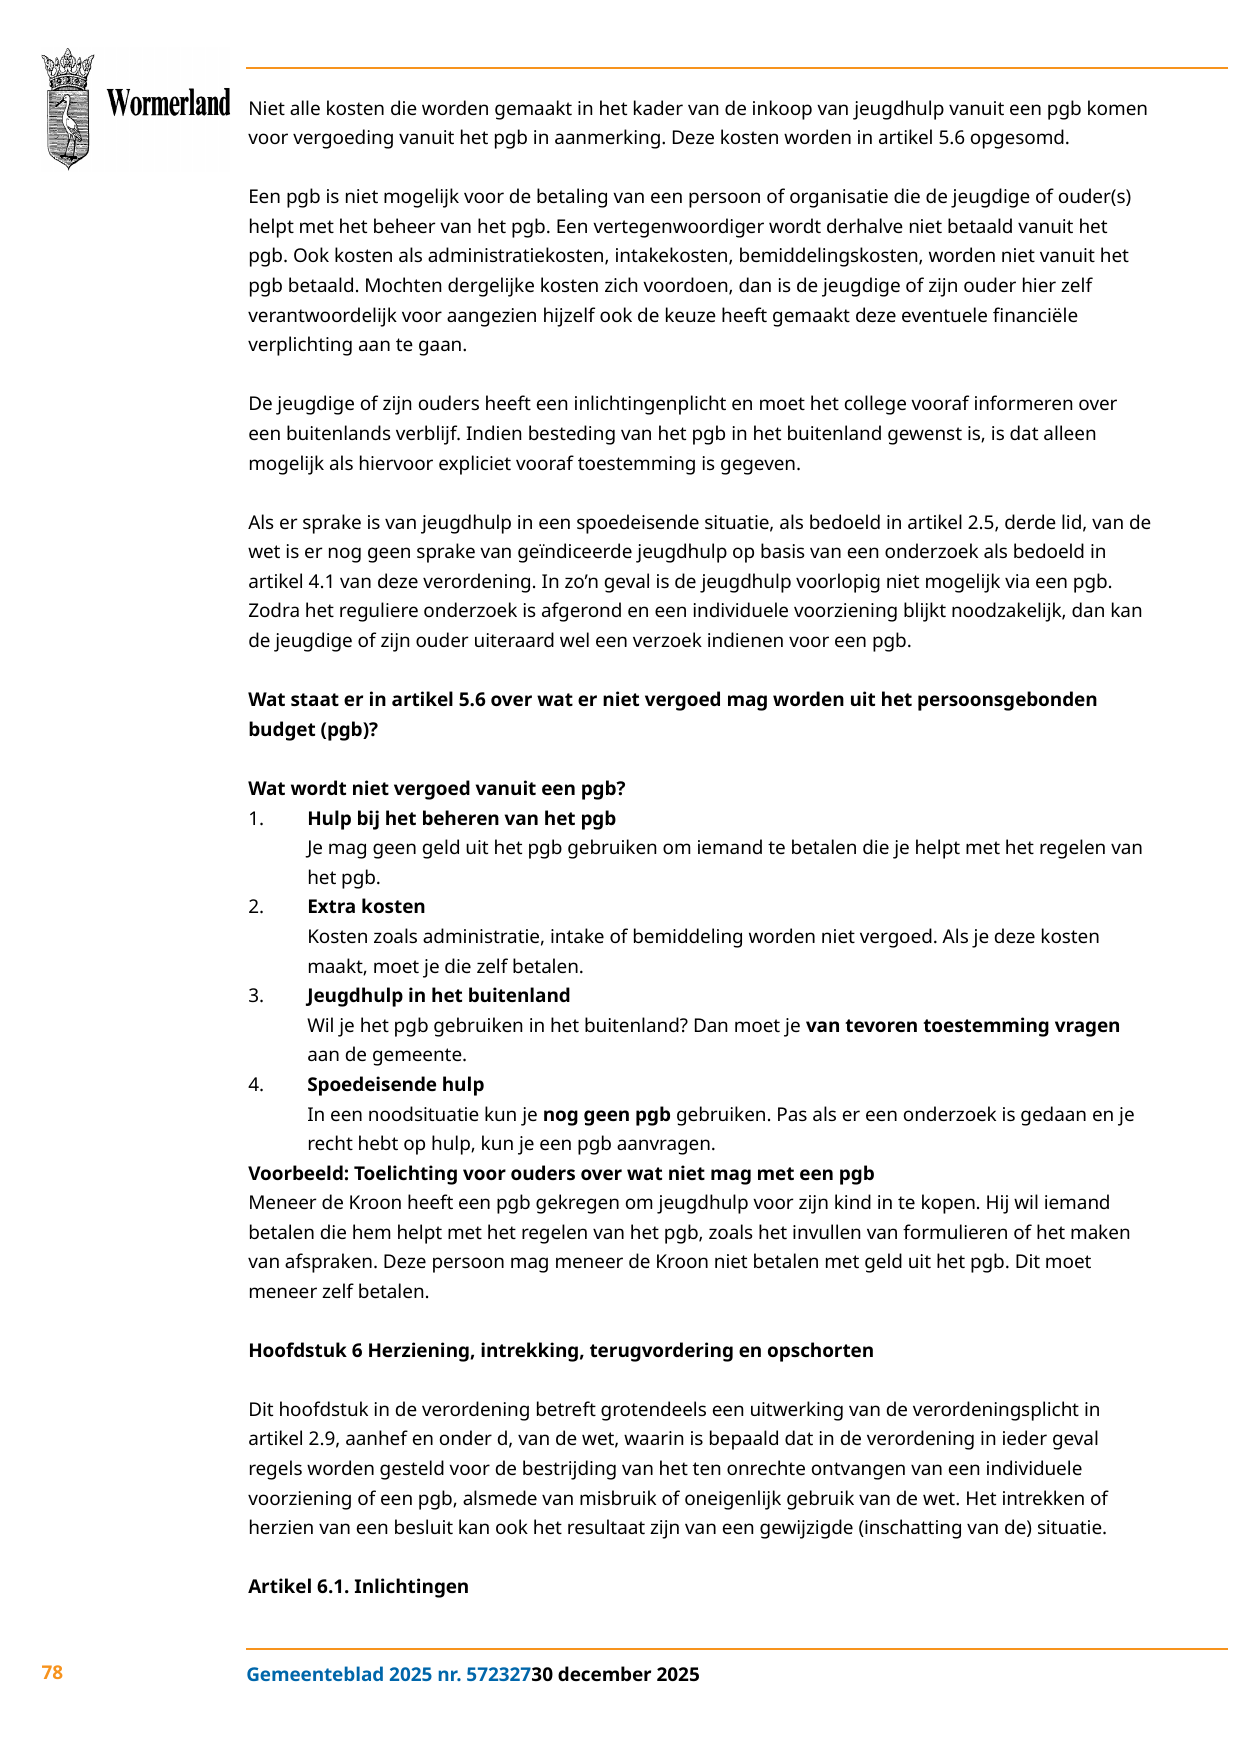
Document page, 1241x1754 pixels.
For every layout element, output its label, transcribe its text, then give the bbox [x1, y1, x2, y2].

text De jeugdige of zijn ouders heeft een inlichtingenplicht en moet het college vooraf informeren over een buitenlands verblijf. Indien besteding van het pgb in het buitenland gewenst is, is dat alleen mogelijk als hiervoor expliciet vooraf toestemming is gegeven. [248, 391, 1152, 476]
text Dit hoofdstuk in de verordening betreft grotendeels een uitwerking van de verordeningsplicht in artikel 2.9, aanhef en onder d, van de wet, waarin is bepaald dat in de verordening in ieder geval regels worden gesteld voor de bestrijding van het ten onrechte ontvangen van een individuele voorziening of een pgb, alsmede van misbruik of oneigenlijk gebruik van de wet. Het intrekken of herzien van een besluit kan ook het resultaat zijn van een gewijzigde (inschatting van de) situatie. [248, 1396, 1152, 1540]
text Niet alle kosten die worden gemaakt in het kader van de inkoop van jeugdhulp vanuit een pgb komen voor vergoeding vanuit het pgb in aanmerking. Deze kosten worden in artikel 5.6 opgesomd. [248, 95, 1152, 150]
text Artikel 6.1. Inlichtingen [248, 1573, 1152, 1599]
picture [41, 47, 231, 172]
text Een pgb is niet mogelijk voor de betaling van een persoon of organisatie die de jeugdige of ouder(s) helpt met het beheer van het pgb. Een vertegenwoordiger wordt derhalve niet betaald vanuit het pgb. Ook kosten als administratiekosten, intakekosten, bemiddelingskosten, worden niet vanuit het pgb betaald. Mochten dergelijke kosten zich voordoen, dan is de jeugdige of zijn ouder hier zelf verantwoordelijk voor aangezien hijzelf ook de keuze heeft gemaakt deze eventuele financiële verplichting aan te gaan. [248, 183, 1152, 357]
text Hoofdstuk 6 Herziening, intrekking, terugvordering en opschorten [248, 1337, 1152, 1362]
table_header Wat staat er in artikel 5.6 over wat er niet vergoed mag worden uit het persoonsgebonden budget (pgb)? Wat wordt niet vergoed vanuit een pgb? Hulp bij het beheren van het pgb Je mag geen geld uit het pgb gebruiken om iemand te betalen die je helpt met het regelen van het pgb. Extra kosten Kosten zoals administratie, intake of bemiddeling worden niet vergoed. Als je deze kosten maakt, moet je die zelf betalen. Jeugdhulp in het buitenland Wil je het pgb gebruiken in het buitenland? Dan moet je van tevoren toestemming vragen aan de gemeente. Spoedeisende hulp In een noodsituatie kun je nog geen pgb gebruiken. Pas als er een onderzoek is gedaan en je recht hebt op hulp, kun je een pgb aanvragen. Voorbeeld: Toelichting voor ouders over wat niet mag met een pgb Meneer de Kroon heeft een pgb gekregen om jeugdhulp voor zijn kind in te kopen. Hij wil iemand betalen die hem helpt met het regelen van het pgb, zoals het invullen van formulieren of het maken van afspraken. Deze persoon mag meneer de Kroon niet betalen met geld uit het pgb. Dit moet meneer zelf betalen. [248, 687, 1152, 1304]
text Als er sprake is van jeugdhulp in een spoedeisende situatie, als bedoeld in artikel 2.5, derde lid, van de wet is er nog geen sprake van geïndiceerde jeugdhulp op basis van een onderzoek als bedoeld in artikel 4.1 van deze verordening. In zo’n geval is de jeugdhulp voorlopig niet mogelijk via een pgb. Zodra het reguliere onderzoek is afgerond en een individuele voorziening blijkt noodzakelijk, dan kan de jeugdige of zijn ouder uiteraard wel een verzoek indienen voor een pgb. [248, 509, 1152, 653]
